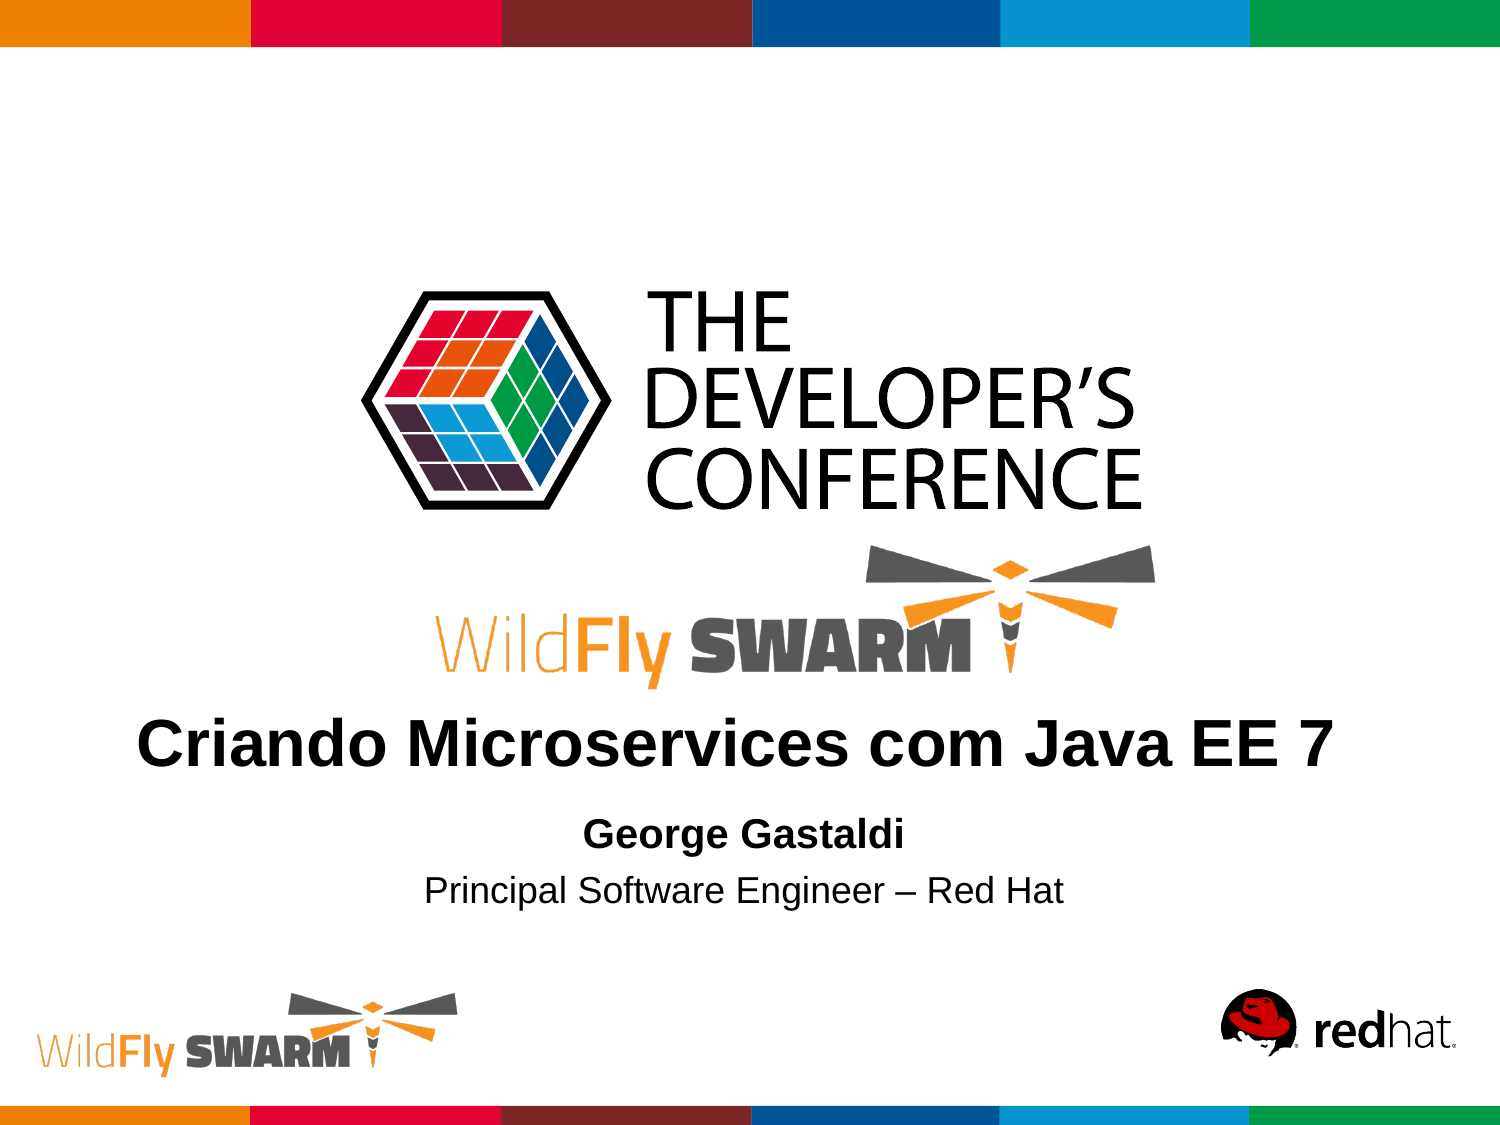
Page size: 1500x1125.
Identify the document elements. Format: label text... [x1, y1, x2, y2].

picture [1221, 989, 1456, 1065]
picture [420, 513, 1170, 721]
text_box Principal Software Engineer – Red Hat [100, 858, 1388, 965]
picture [28, 974, 466, 1095]
title Criando Microservices com Java EE 7 [92, 630, 1381, 760]
subtitle George Gastaldi [100, 798, 1388, 858]
